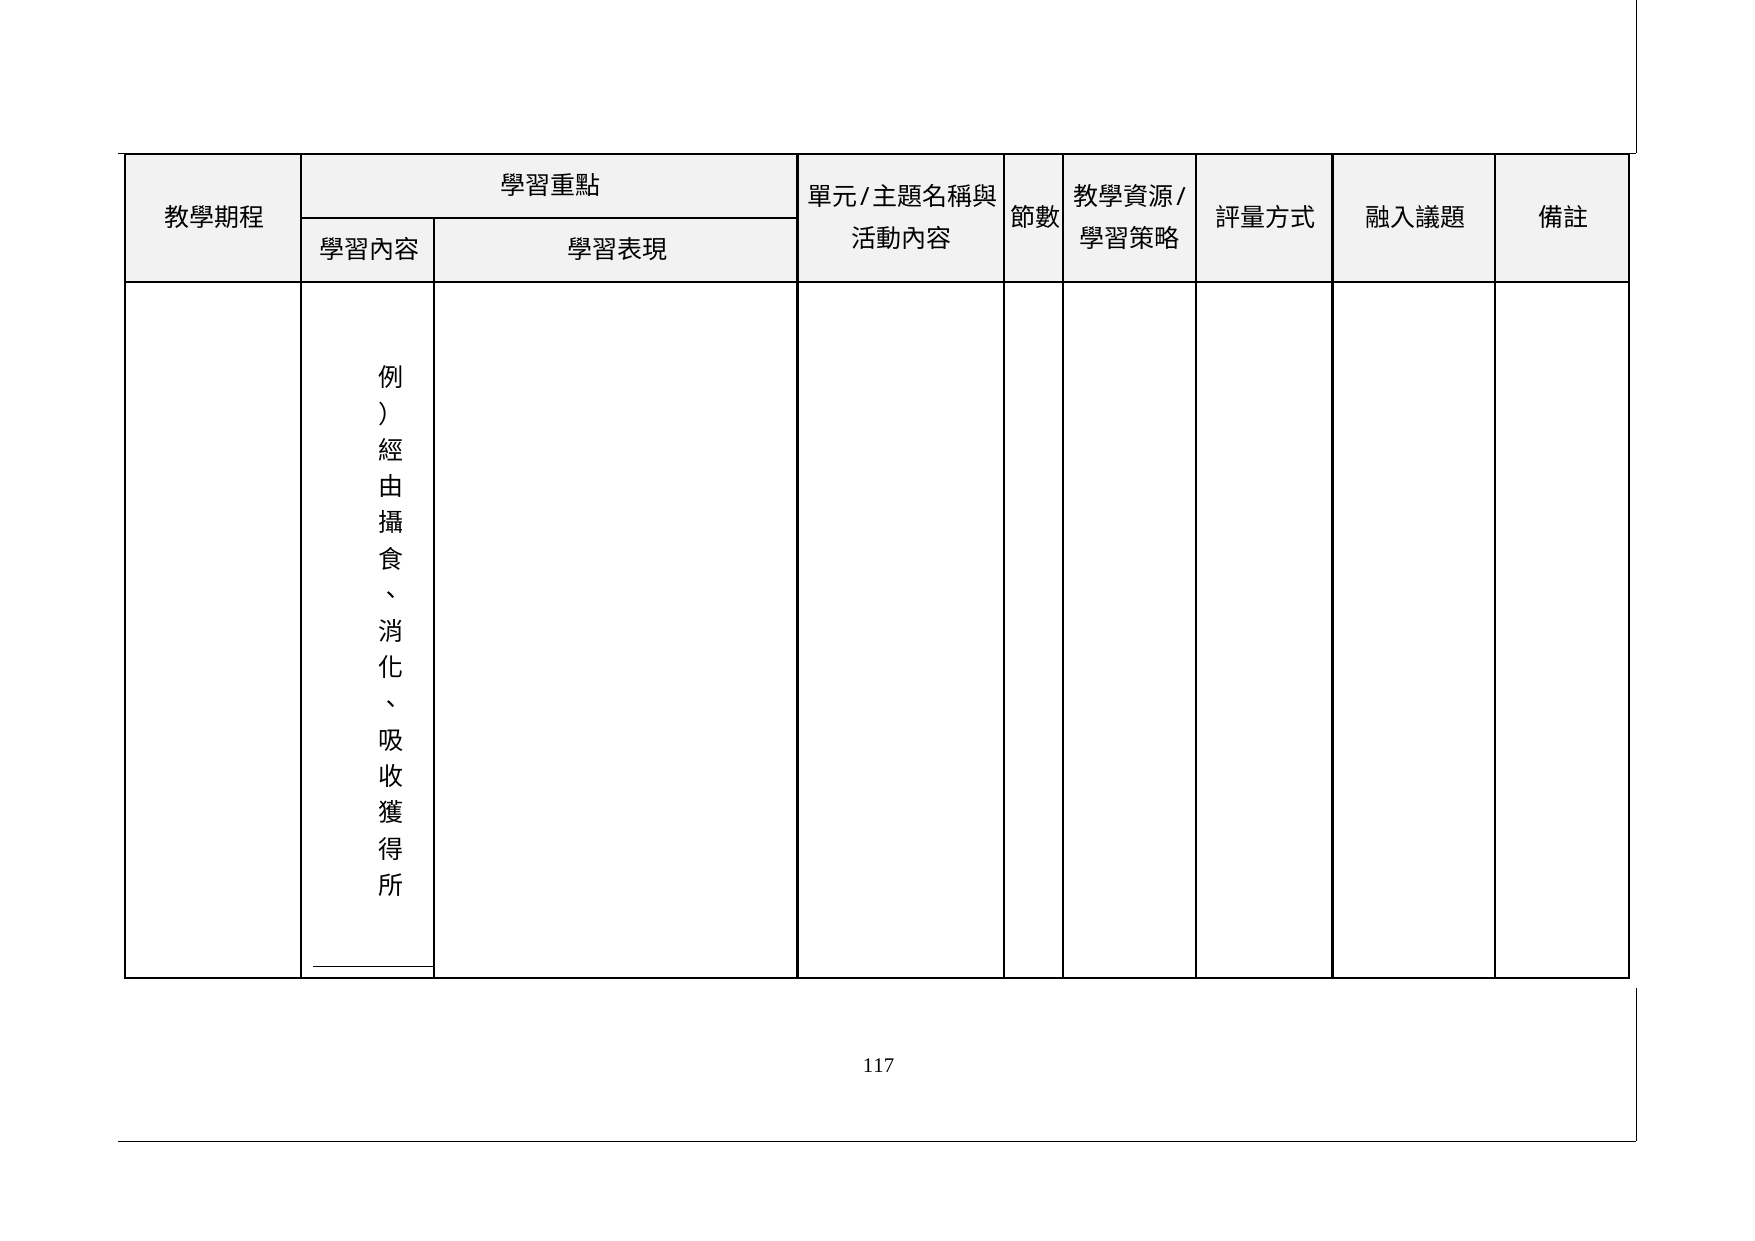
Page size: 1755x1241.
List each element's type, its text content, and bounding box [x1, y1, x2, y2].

table_header 評量方式 [1197, 155, 1331, 281]
table_header 教學期程 [126, 155, 300, 281]
table_cell 學習表現 [435, 219, 796, 281]
table_header 單元/主題名稱與活動內容 [799, 155, 1003, 281]
table_cell [1496, 283, 1628, 977]
table_header 融入議題 [1334, 155, 1494, 281]
table_cell [1005, 283, 1062, 977]
table_cell [1197, 283, 1331, 977]
table_cell 例）經由攝食、消化、吸收獲得所 [302, 283, 433, 977]
table_header 備註 [1496, 155, 1628, 281]
table_header 學習重點 [302, 155, 796, 217]
table_cell 學習內容 [302, 219, 433, 281]
table_cell [1064, 283, 1195, 977]
table_cell [799, 283, 1003, 977]
table_cell [126, 283, 300, 977]
table_cell [435, 283, 796, 977]
table_cell [1334, 283, 1494, 977]
table_header 教學資源/學習策略 [1064, 155, 1195, 281]
table_header 節數 [1005, 155, 1062, 281]
